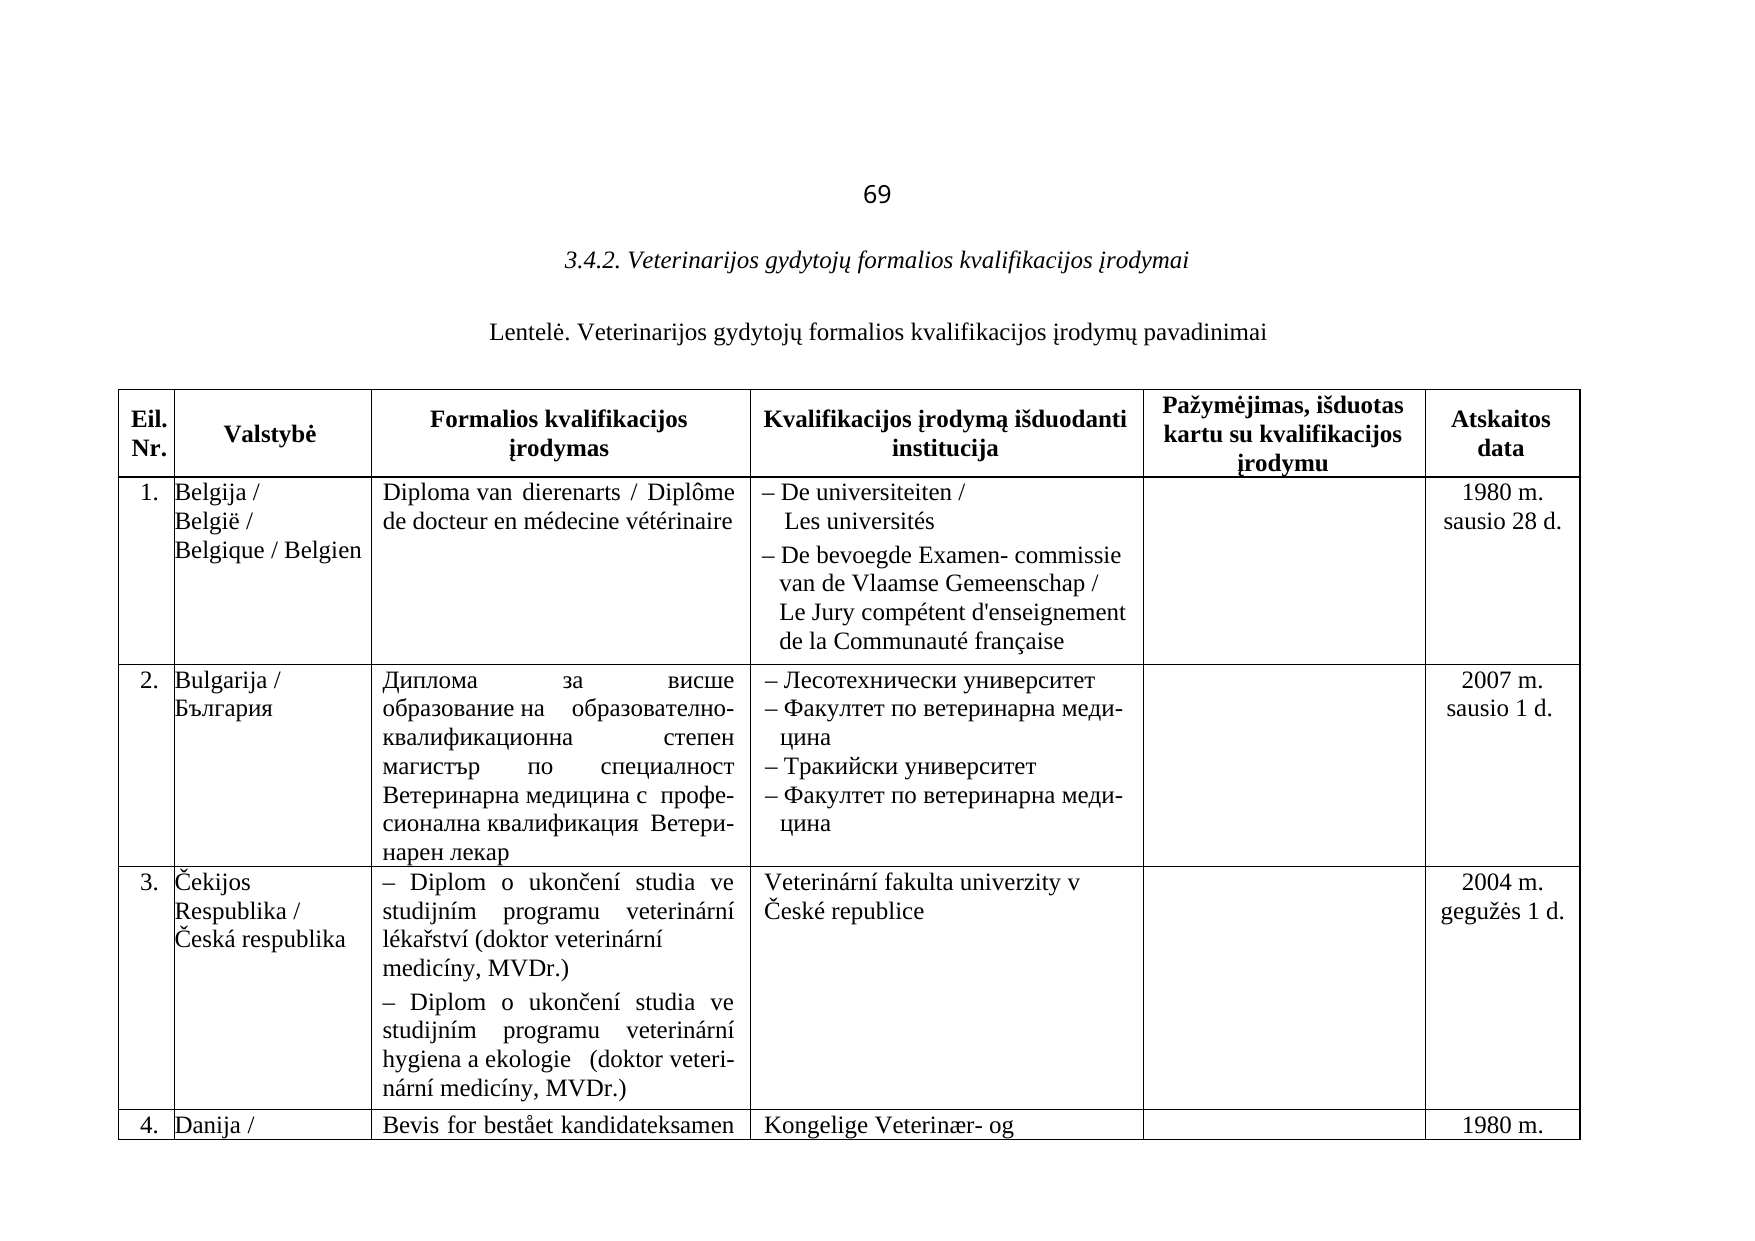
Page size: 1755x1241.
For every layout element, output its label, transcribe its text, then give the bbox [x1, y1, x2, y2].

table_cell Diploma van dierenarts / Diplôme de docteur en médecine vétérinaire [372, 478, 750, 664]
table_header Valstybė [175, 390, 371, 476]
table_header Eil. Nr. [119, 390, 174, 476]
table_cell Danija / [175, 1110, 371, 1139]
table_cell Диплома за висше образование на образователно-квалификационна степен магистър по специалност Ветеринарна медицина с профе-сионална квалификация Ветери-нарен лекар [372, 665, 750, 866]
table_cell 1980 m. [1426, 1110, 1579, 1139]
table_cell 2. [119, 665, 174, 866]
text Lentelė. Veterinarijos gydytojų formalios kvalifikacijos įrodymų pavadinimai [118, 317, 1638, 346]
table_header Kvalifikacijos įrodymą išduodanti institucija [751, 390, 1143, 476]
table_cell Bulgarija / България [175, 665, 371, 866]
table_cell Bevis for bestået kandidateksamen [372, 1110, 750, 1139]
table_cell – Лесотехнически университет – Факултет по ветеринарна меди-цина – Тракийски университет – Факултет по ветеринарна меди-цина [751, 665, 1143, 866]
table_cell 1. [119, 478, 174, 664]
table_cell – Diplom o ukončení studia ve studijním programu veterinární lékařství (doktor veterinární medicíny, MVDr.) – Diplom o ukončení studia ve studijním programu veterinární hygiena a ekologie (doktor veteri-nární medicíny, MVDr.) [372, 867, 750, 1109]
table_cell [1144, 478, 1425, 664]
table_cell 3. [119, 867, 174, 1109]
table_cell Veterinární fakulta univerzity v České republice [751, 867, 1143, 1109]
table_cell 2004 m. gegužės 1 d. [1426, 867, 1579, 1109]
table_cell Belgija / België / Belgique / Belgien [175, 478, 371, 664]
table_header Formalios kvalifikacijos įrodymas [372, 390, 750, 476]
table_cell 2007 m. sausio 1 d. [1426, 665, 1579, 866]
table_cell – De universiteiten / Les universités – De bevoegde Examen- commissie van de Vlaamse Gemeenschap / Le Jury compétent d'enseignement de la Communauté française [751, 478, 1143, 664]
table_cell [1144, 665, 1425, 866]
table_cell [1144, 1110, 1425, 1139]
table_cell Kongelige Veterinær- og [751, 1110, 1143, 1139]
text 3.4.2. Veterinarijos gydytojų formalios kvalifikacijos įrodymai [118, 245, 1638, 274]
table_header Pažymėjimas, išduotas kartu su kvalifikacijos įrodymu [1144, 390, 1425, 476]
table_cell 4. [119, 1110, 174, 1139]
table_cell 1980 m. sausio 28 d. [1426, 478, 1579, 664]
table_header Atskaitos data [1426, 390, 1579, 476]
table_cell [1144, 867, 1425, 1109]
table_cell Čekijos Respublika / Česká respublika [175, 867, 371, 1109]
